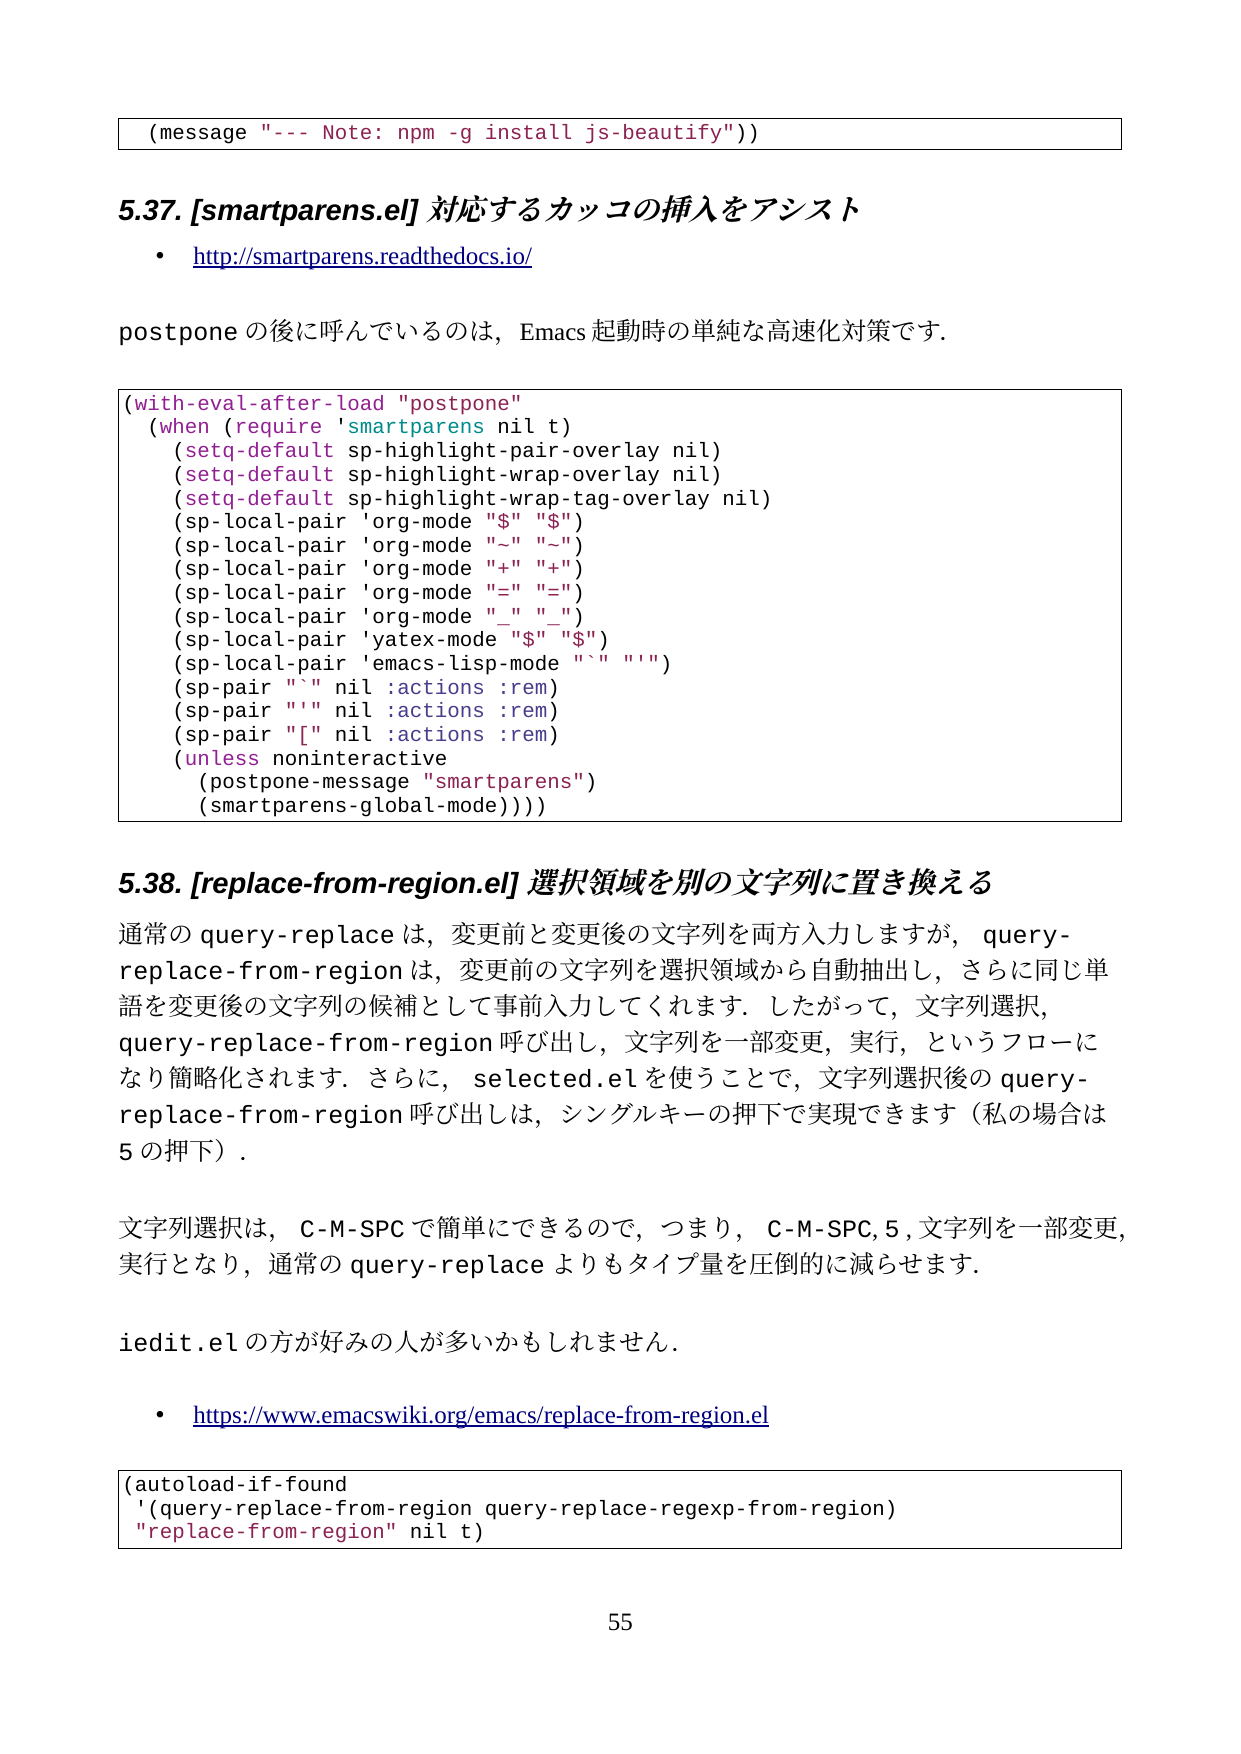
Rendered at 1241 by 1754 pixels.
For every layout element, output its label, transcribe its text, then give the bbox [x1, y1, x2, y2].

text (sp-local-pair 'org-mode "~" "~") [119, 531, 1121, 554]
text (when (require 'smartparens nil t) [119, 413, 1121, 436]
text (setq-default sp-highlight-wrap-tag-overlay nil) [119, 483, 1121, 507]
subtitle [smartparens.el] 対応するカッコの挿入をアシスト [118, 187, 1122, 229]
text (setq-default sp-highlight-wrap-overlay nil) [119, 460, 1121, 483]
text (unless noninteractive [119, 744, 1121, 767]
list http://smartparens.readthedocs.io/ [156, 241, 1122, 299]
text (sp-pair "'" nil :actions :rem) [119, 696, 1121, 720]
text postpone の後に呼んでいるのは，Emacs起動時の単純な高速化対策です． [118, 311, 1122, 376]
text iedit.el の方が好みの人が多いかもしれません． [118, 1323, 1122, 1388]
text (sp-pair "[" nil :actions :rem) [119, 720, 1121, 744]
text (smartparens-global-mode)))) [119, 791, 1121, 821]
text (postpone-message "smartparens") [119, 767, 1121, 791]
text (sp-local-pair 'emacs-lisp-mode "`" "'") [119, 649, 1121, 673]
text '(query-replace-from-region query-replace-regexp-from-region) [119, 1494, 1121, 1517]
list https://www.emacswiki.org/emacs/replace-from-region.el [156, 1400, 1122, 1458]
text 通常の query-replace は，変更前と変更後の文字列を両方入力しますが， query-replace-from-region は，変更前の文字列を選択領域から自動抽出し，さらに同じ単語を変更後の文字列の候補として事前入力してくれます．したがって，文字列選択， query-replace-from-region 呼び出し，文字列を一部変更，実行，というフローになり簡略化されます．さらに， selected.el を使うことで，文字列選択後の query-replace-from-region 呼び出しは，シングルキーの押下で実現できます（私の場合は 5 の押下）． [118, 914, 1122, 1196]
text "replace-from-region" nil t) [119, 1517, 1121, 1548]
text (setq-default sp-highlight-pair-overlay nil) [119, 436, 1121, 460]
text (sp-pair "`" nil :actions :rem) [119, 673, 1121, 696]
text (with-eval-after-load "postpone" [119, 390, 1121, 413]
text (sp-local-pair 'org-mode "=" "=") [119, 578, 1121, 602]
subtitle [replace-from-region.el] 選択領域を別の文字列に置き換える [118, 860, 1122, 902]
text (sp-local-pair 'org-mode "+" "+") [119, 554, 1121, 578]
text 文字列選択は， C-M-SPC で簡単にできるので，つまり， C-M-SPC, 5 , 文字列を一部変更，実行となり，通常の query-replace よりもタイプ量を圧倒的に減らせます． [118, 1209, 1122, 1310]
text (sp-local-pair 'org-mode "$" "$") [119, 507, 1121, 531]
text (autoload-if-found [119, 1471, 1121, 1494]
text (sp-local-pair 'yatex-mode "$" "$") [119, 625, 1121, 649]
text (sp-local-pair 'org-mode "_" "_") [119, 602, 1121, 625]
text (message "--- Note: npm -g install js-beautify")) [119, 119, 1121, 149]
